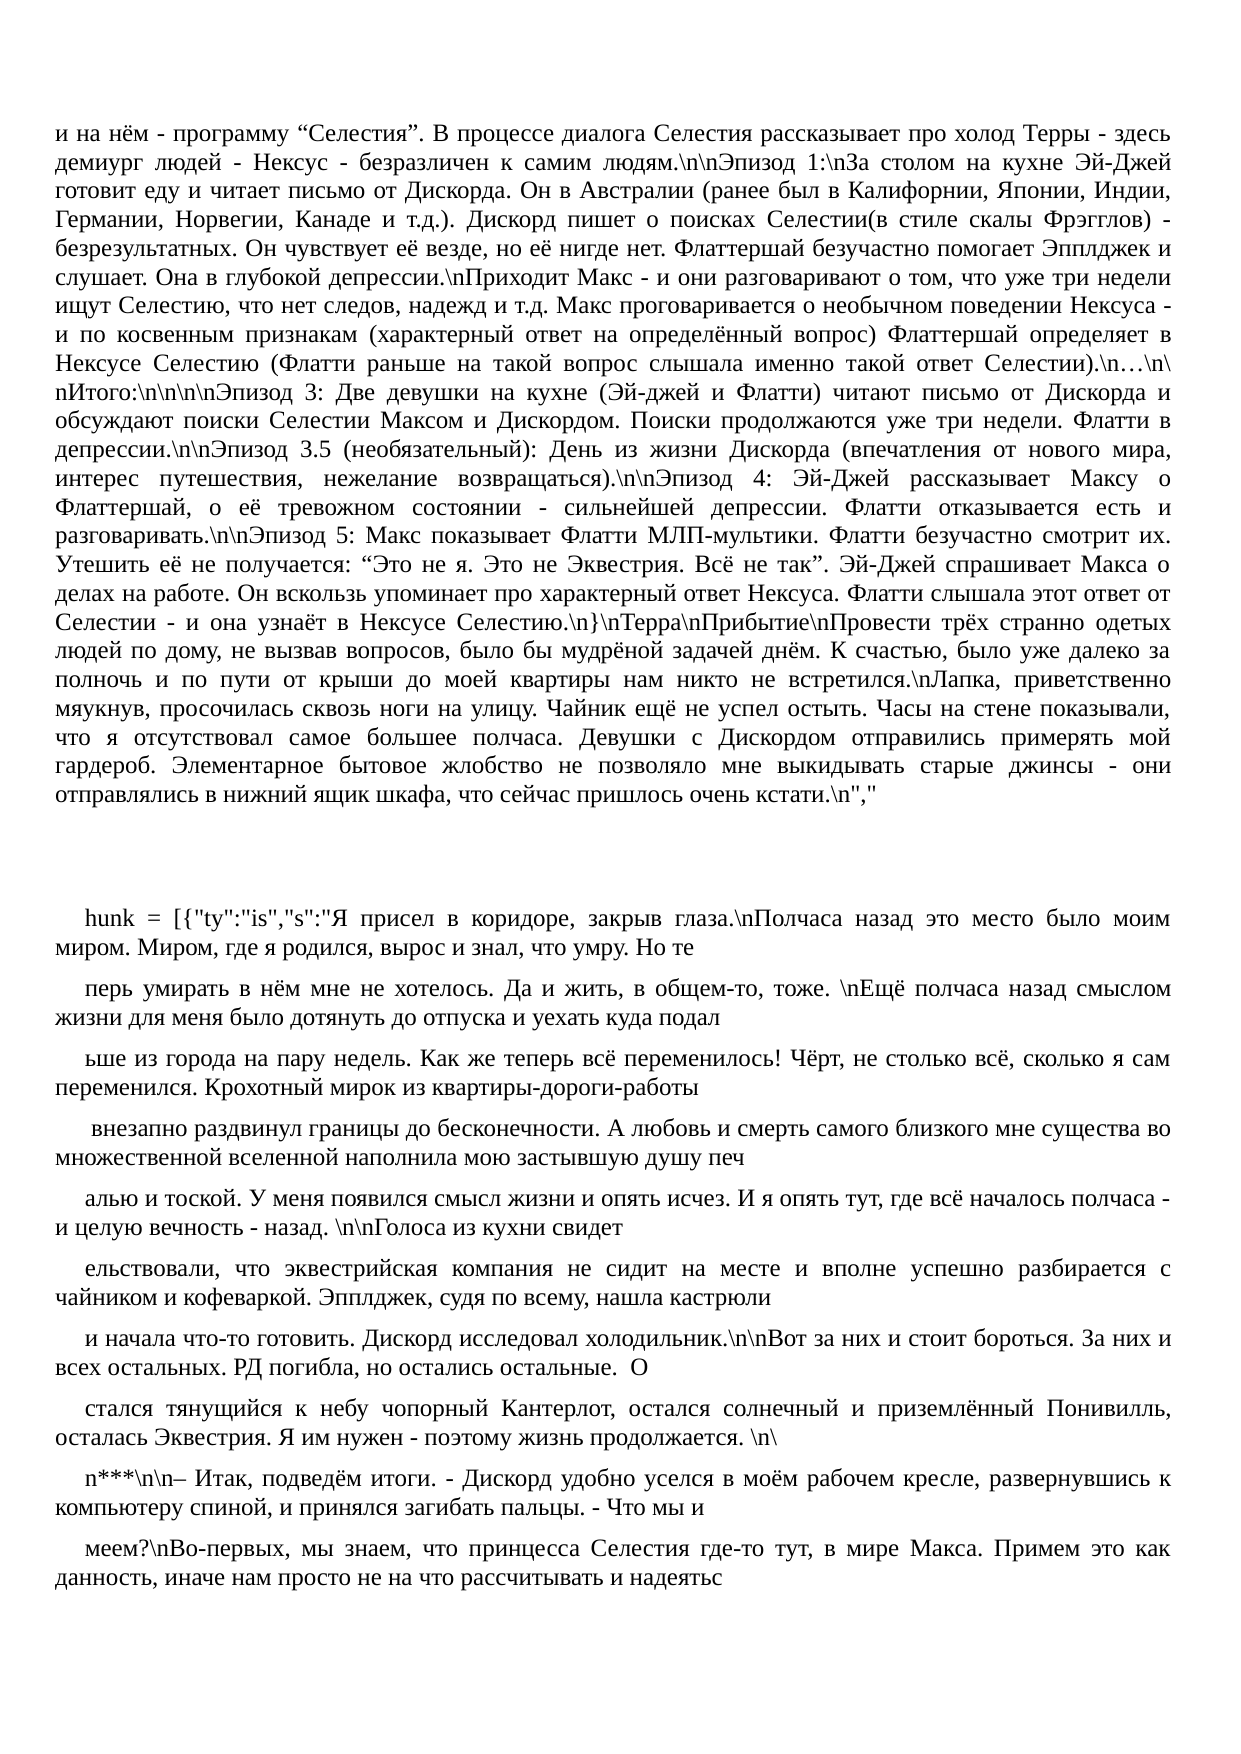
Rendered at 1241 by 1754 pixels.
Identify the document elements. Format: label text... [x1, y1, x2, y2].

text hunk = [{"ty":"is","s":"Я присел в коридоре, закрыв глаза.\nПолчаса назад это место было моим миром. Миром, где я родился, вырос и знал, что умру. Но те [55, 903, 1172, 961]
text стался тянущийся к небу чопорный Кантерлот, остался солнечный и приземлённый Понивилль, осталась Эквестрия. Я им нужен - поэтому жизнь продолжается. \n\ [55, 1393, 1172, 1451]
text n***\n\n– Итак, подведём итоги. - Дискорд удобно уселся в моём рабочем кресле, развернувшись к компьютеру спиной, и принялся загибать пальцы. - Что мы и [55, 1463, 1172, 1521]
text перь умирать в нём мне не хотелось. Да и жить, в общем-то, тоже. \nЕщё полчаса назад смыслом жизни для меня было дотянуть до отпуска и уехать куда подал [55, 973, 1172, 1031]
text и начала что-то готовить. Дискорд исследовал холодильник.\n\nВот за них и стоит бороться. За них и всех остальных. РД погибла, но остались остальные. О [55, 1323, 1172, 1381]
text меем?\nВо-первых, мы знаем, что принцесса Селестия где-то тут, в мире Макса. Примем это как данность, иначе нам просто не на что рассчитывать и надеятьс [55, 1533, 1172, 1591]
text ельствовали, что эквестрийская компания не сидит на месте и вполне успешно разбирается с чайником и кофеваркой. Эпплджек, судя по всему, нашла кастрюли [55, 1253, 1172, 1311]
text ьше из города на пару недель. Как же теперь всё переменилось! Чёрт, не столько всё, сколько я сам переменился. Крохотный мирок из квартиры-дороги-работы [55, 1043, 1172, 1101]
text и на нём - программу “Селестия”. В процессе диалога Селестия рассказывает про холод Терры - здесь демиург людей - Нексус - безразличен к самим людям.\n\nЭпизод 1:\nЗа столом на кухне Эй-Джей готовит еду и читает письмо от Дискорда. Он в Австралии (ранее был в Калифорнии, Японии, Индии, Германии, Норвегии, Канаде и т.д.). Дискорд пишет о поисках Селестии(в стиле скалы Фрэгглов) - безрезультатных. Он чувствует её везде, но её нигде нет. Флаттершай безучастно помогает Эпплджек и слушает. Она в глубокой депрессии.\nПриходит Макс - и они разговаривают о том, что уже три недели ищут Селестию, что нет следов, надежд и т.д. Макс проговаривается о необычном поведении Нексуса - и по косвенным признакам (характерный ответ на определённый вопрос) Флаттершай определяет в Нексусе Селестию (Флатти раньше на такой вопрос слышала именно такой ответ Селестии).\n…\n\nИтого:\n\n\n\nЭпизод 3: Две девушки на кухне (Эй-джей и Флатти) читают письмо от Дискорда и обсуждают поиски Селестии Максом и Дискордом. Поиски продолжаются уже три недели. Флатти в депрессии.\n\nЭпизод 3.5 (необязательный): День из жизни Дискорда (впечатления от нового мира, интерес путешествия, нежелание возвращаться).\n\nЭпизод 4: Эй-Джей рассказывает Максу о Флаттершай, о её тревожном состоянии - сильнейшей депрессии. Флатти отказывается есть и разговаривать.\n\nЭпизод 5: Макс показывает Флатти МЛП-мультики. Флатти безучастно смотрит их. Утешить её не получается: “Это не я. Это не Эквестрия. Всё не так”. Эй-Джей спрашивает Макса о делах на работе. Он вскользь упоминает про характерный ответ Нексуса. Флатти слышала этот ответ от Селестии - и она узнаёт в Нексусе Селестию.\n}\nТерра\nПрибытие\nПровести трёх странно одетых людей по дому, не вызвав вопросов, было бы мудрёной задачей днём. К счастью, было уже далеко за полночь и по пути от крыши до моей квартиры нам никто не встретился.\nЛапка, приветственно мяукнув, просочилась сквозь ноги на улицу. Чайник ещё не успел остыть. Часы на стене показывали, что я отсутствовал самое большее полчаса. Девушки с Дискордом отправились примерять мой гардероб. Элементарное бытовое жлобство не позволяло мне выкидывать старые джинсы - они отправлялись в нижний ящик шкафа, что сейчас пришлось очень кстати.\n"," [55, 118, 1172, 808]
text внезапно раздвинул границы до бесконечности. А любовь и смерть самого близкого мне существа во множественной вселенной наполнила мою застывшую душу печ [55, 1113, 1172, 1171]
text алью и тоской. У меня появился смысл жизни и опять исчез. И я опять тут, где всё началось полчаса - и целую вечность - назад. \n\nГолоса из кухни свидет [55, 1183, 1172, 1241]
